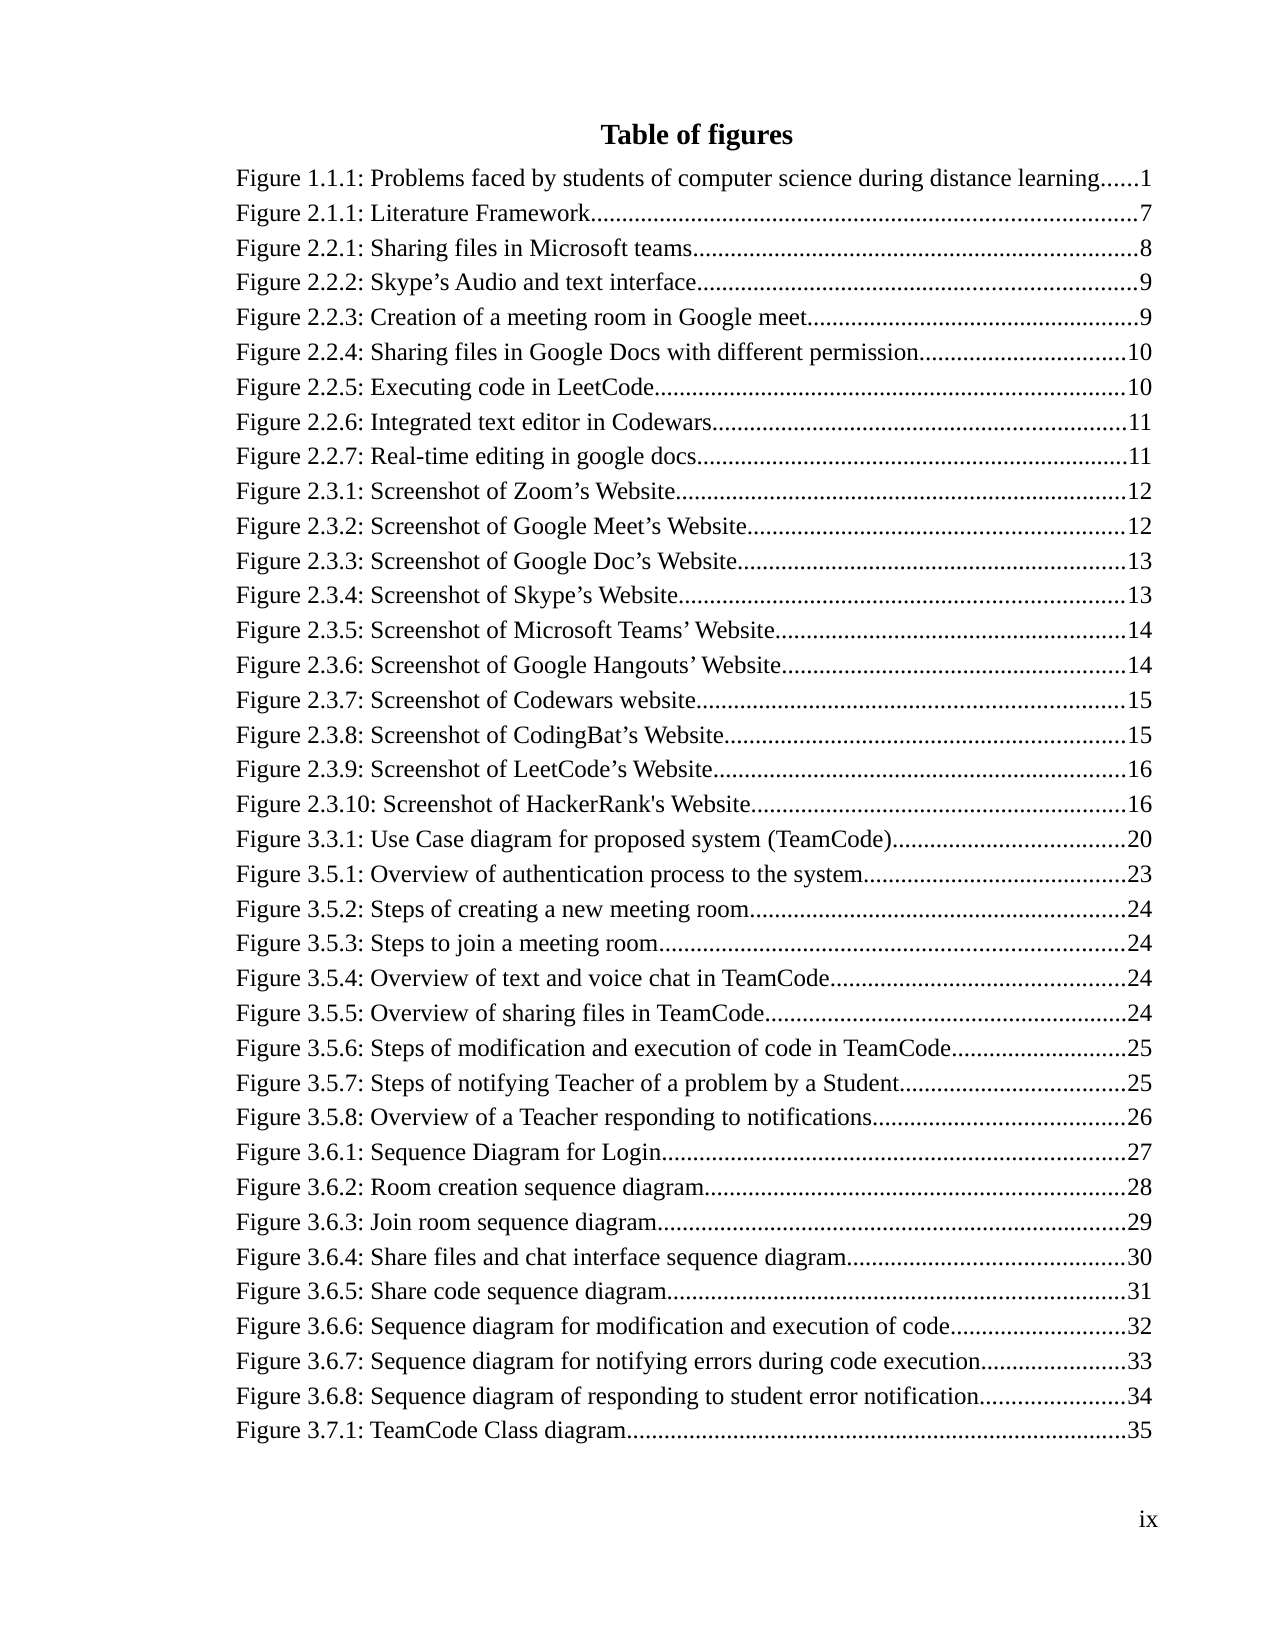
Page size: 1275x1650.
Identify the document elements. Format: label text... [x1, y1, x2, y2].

text Figure 1.1.1: Problems faced by students of computer science during distance learning 1 [236, 163, 1152, 192]
text Figure 3.7.1: TeamCode Class diagram 35 [236, 1416, 1152, 1444]
text Figure 2.3.10: Screenshot of HackerRank's Website 16 [236, 789, 1152, 818]
text Figure 3.6.2: Room creation sequence diagram 28 [236, 1172, 1152, 1201]
text Figure 3.5.6: Steps of modification and execution of code in TeamCode 25 [236, 1033, 1152, 1062]
text Figure 2.2.5: Executing code in LeetCode 10 [236, 372, 1152, 401]
text Figure 2.2.2: Skype’s Audio and text interface 9 [236, 267, 1152, 296]
text Figure 3.3.1: Use Case diagram for proposed system (TeamCode) 20 [236, 824, 1152, 853]
text Figure 2.3.1: Screenshot of Zoom’s Website 12 [236, 476, 1152, 505]
text Figure 3.5.1: Overview of authentication process to the system 23 [236, 859, 1152, 888]
text Figure 3.5.3: Steps to join a meeting room 24 [236, 928, 1152, 957]
text Figure 2.2.1: Sharing files in Microsoft teams 8 [236, 233, 1152, 261]
text Figure 2.2.4: Sharing files in Google Docs with different permission 10 [236, 337, 1152, 366]
text Figure 3.6.8: Sequence diagram of responding to student error notification 34 [236, 1381, 1152, 1409]
text Figure 3.5.5: Overview of sharing files in TeamCode 24 [236, 998, 1152, 1027]
text Figure 2.2.7: Real-time editing in google docs 11 [236, 441, 1152, 470]
text Figure 3.6.6: Sequence diagram for modification and execution of code 32 [236, 1311, 1152, 1340]
text Figure 3.5.8: Overview of a Teacher responding to notifications 26 [236, 1102, 1152, 1131]
text Figure 2.3.9: Screenshot of LeetCode’s Website 16 [236, 754, 1152, 783]
text Figure 3.6.4: Share files and chat interface sequence diagram 30 [236, 1242, 1152, 1270]
text Figure 2.3.8: Screenshot of CodingBat’s Website 15 [236, 720, 1152, 748]
text Figure 3.5.7: Steps of notifying Teacher of a problem by a Student 25 [236, 1068, 1152, 1096]
text Figure 2.3.7: Screenshot of Codewars website 15 [236, 685, 1152, 714]
text Figure 3.5.4: Overview of text and voice chat in TeamCode 24 [236, 963, 1152, 992]
text Figure 3.6.3: Join room sequence diagram 29 [236, 1207, 1152, 1236]
text Figure 2.2.3: Creation of a meeting room in Google meet 9 [236, 302, 1152, 331]
text Figure 2.3.6: Screenshot of Google Hangouts’ Website 14 [236, 650, 1152, 679]
text Figure 2.3.2: Screenshot of Google Meet’s Website 12 [236, 511, 1152, 540]
subtitle Table of figures [236, 117, 1158, 151]
text Figure 3.6.7: Sequence diagram for notifying errors during code execution 33 [236, 1346, 1152, 1375]
text Figure 3.6.5: Share code sequence diagram 31 [236, 1276, 1152, 1305]
text Figure 2.2.6: Integrated text editor in Codewars 11 [236, 407, 1152, 435]
text Figure 2.3.3: Screenshot of Google Doc’s Website 13 [236, 546, 1152, 574]
text Figure 2.1.1: Literature Framework 7 [236, 198, 1152, 227]
text Figure 3.6.1: Sequence Diagram for Login 27 [236, 1137, 1152, 1166]
text Figure 2.3.4: Screenshot of Skype’s Website 13 [236, 581, 1152, 609]
text Figure 3.5.2: Steps of creating a new meeting room 24 [236, 894, 1152, 922]
text Figure 2.3.5: Screenshot of Microsoft Teams’ Website 14 [236, 615, 1152, 644]
